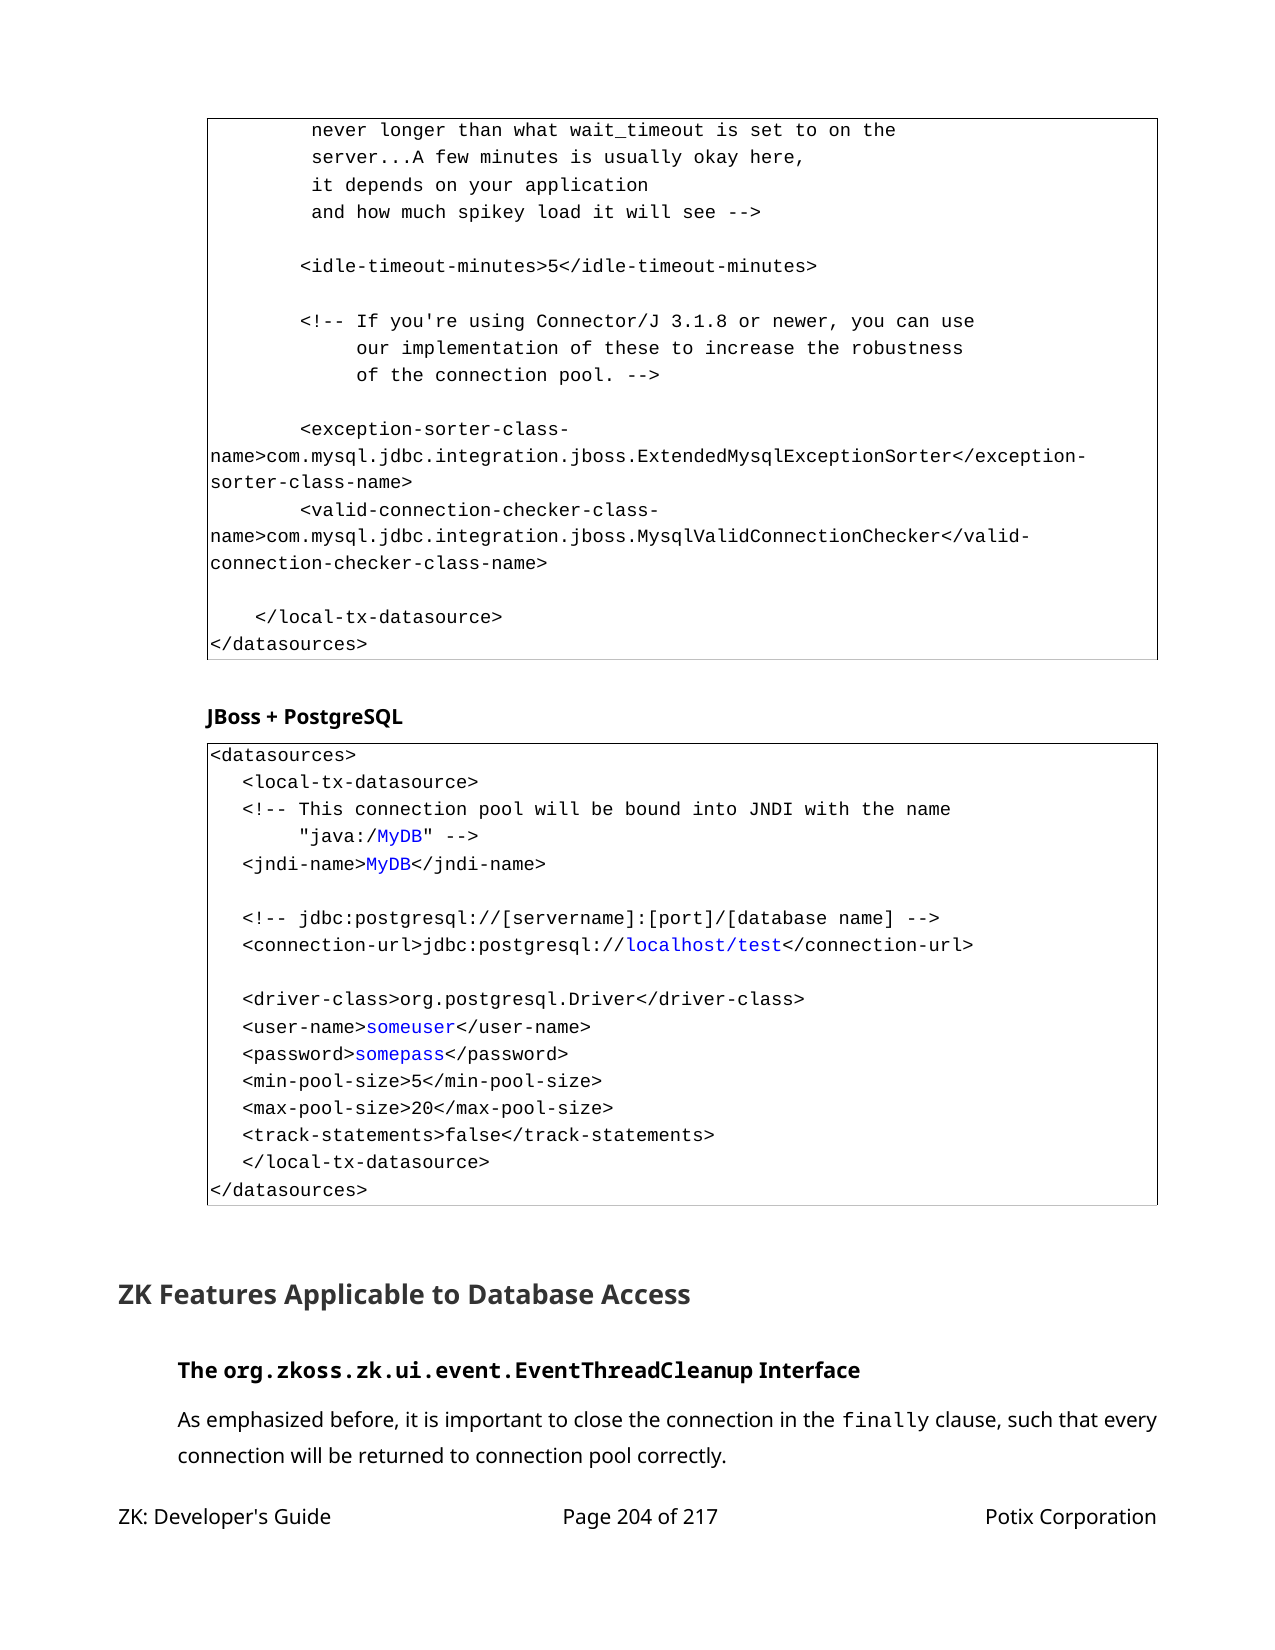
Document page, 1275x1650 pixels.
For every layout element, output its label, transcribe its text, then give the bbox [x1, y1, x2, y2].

text never longer than what wait_timeout is set to on the [208, 119, 1157, 142]
text <local-tx-datasource> [208, 770, 1157, 794]
text server...A few minutes is usually okay here, [208, 145, 1157, 169]
text <connection-url>jdbc:postgresql://localhost/test</connection-url> [208, 933, 1157, 957]
text and how much spikey load it will see --> [208, 200, 1157, 224]
text <!-- This connection pool will be bound into JNDI with the name [208, 797, 1157, 821]
text <!-- If you're using Connector/J 3.1.8 or newer, you can use [208, 308, 1157, 333]
text <track-statements>false</track-statements> [208, 1123, 1157, 1147]
text </local-tx-datasource> [208, 605, 1157, 629]
text <jndi-name>MyDB</jndi-name> [208, 851, 1157, 876]
text <idle-timeout-minutes>5</idle-timeout-minutes> [208, 254, 1157, 278]
text it depends on your application [208, 172, 1157, 197]
text "java:/MyDB" --> [208, 824, 1157, 848]
text <valid-connection-checker-class-name>com.mysql.jdbc.integration.jboss.MysqlValidConnectionChecker</valid-connection-checker-class-name> [208, 497, 1157, 575]
text <driver-class>org.postgresql.Driver</driver-class> [208, 987, 1157, 1012]
text <max-pool-size>20</max-pool-size> [208, 1096, 1157, 1120]
subtitle ZK Features Applicable to Database Access [118, 1276, 1157, 1312]
text </local-tx-datasource> [208, 1150, 1157, 1175]
text As emphasized before, it is important to close the connection in the finally clause, such that every connection will be returned to connection pool correctly. [177, 1406, 1157, 1469]
subtitle JBoss + PostgreSQL [207, 702, 1157, 730]
text <password>somepass</password> [208, 1042, 1157, 1066]
text <min-pool-size>5</min-pool-size> [208, 1069, 1157, 1093]
text <!-- jdbc:postgresql://[servername]:[port]/[database name] --> [208, 906, 1157, 930]
text our implementation of these to increase the robustness [208, 336, 1157, 360]
text of the connection pool. --> [208, 363, 1157, 387]
text <user-name>someuser</user-name> [208, 1014, 1157, 1039]
text </datasources> [208, 1178, 1157, 1205]
subtitle The org.zkoss.zk.ui.event.EventThreadCleanup Interface [177, 1355, 1157, 1385]
text </datasources> [208, 632, 1157, 659]
text <datasources> [208, 744, 1157, 767]
text <exception-sorter-class-name>com.mysql.jdbc.integration.jboss.ExtendedMysqlExceptionSorter</exception-sorter-class-name> [208, 417, 1157, 494]
